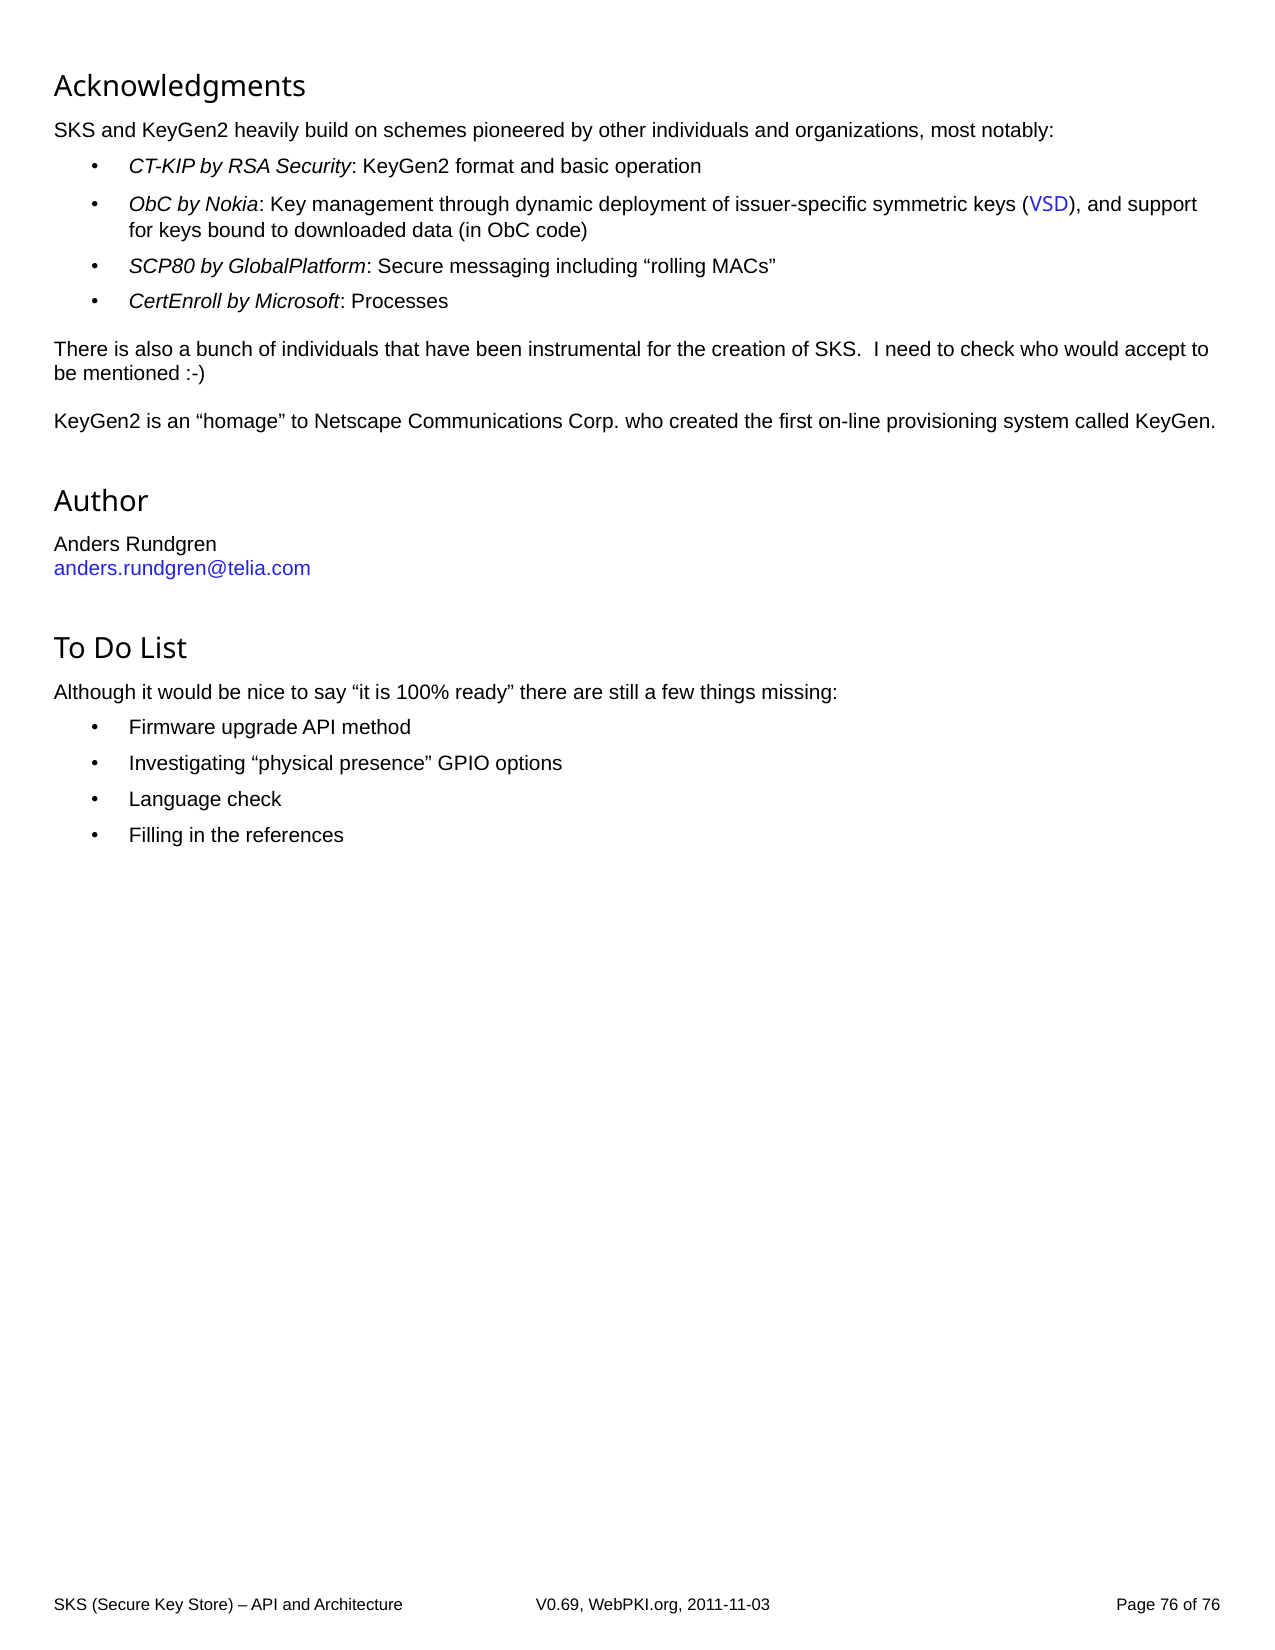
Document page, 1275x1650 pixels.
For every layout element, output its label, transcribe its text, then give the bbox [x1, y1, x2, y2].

subtitle To Do List [54, 627, 1221, 667]
text There is also a bunch of individuals that have been instrumental for the creation of SKS. I need to check who would accept to be mentioned :-) [54, 337, 1221, 385]
list Investigating “physical presence” GPIO options [91, 751, 1221, 775]
subtitle Author [54, 480, 1221, 519]
subtitle Acknowledgments [54, 66, 1221, 105]
list Language check [91, 787, 1221, 811]
list Filling in the references [91, 823, 1221, 847]
text Although it would be nice to say “it is 100% ready” there are still a few things missing: [54, 679, 1221, 703]
list CertEnroll by Microsoft: Processes [91, 289, 1221, 313]
text KeyGen2 is an “homage” to Netscape Communications Corp. who created the first on-line provisioning system called KeyGen. [54, 408, 1221, 432]
list Firmware upgrade API method [91, 715, 1221, 739]
list CT-KIP by RSA Security: KeyGen2 format and basic operation [91, 153, 1221, 178]
text SKS and KeyGen2 heavily build on schemes pioneered by other individuals and organizations, most notably: [54, 118, 1221, 142]
list ObC by Nokia: Key management through dynamic deployment of issuer-specific symmetric keys (VSD), and support for keys bound to downloaded data (in ObC code) [91, 189, 1221, 242]
list SCP80 by GlobalPlatform: Secure messaging including “rolling MACs” [91, 253, 1221, 278]
text Anders Rundgren anders.rundgren@telia.com [54, 532, 1221, 580]
